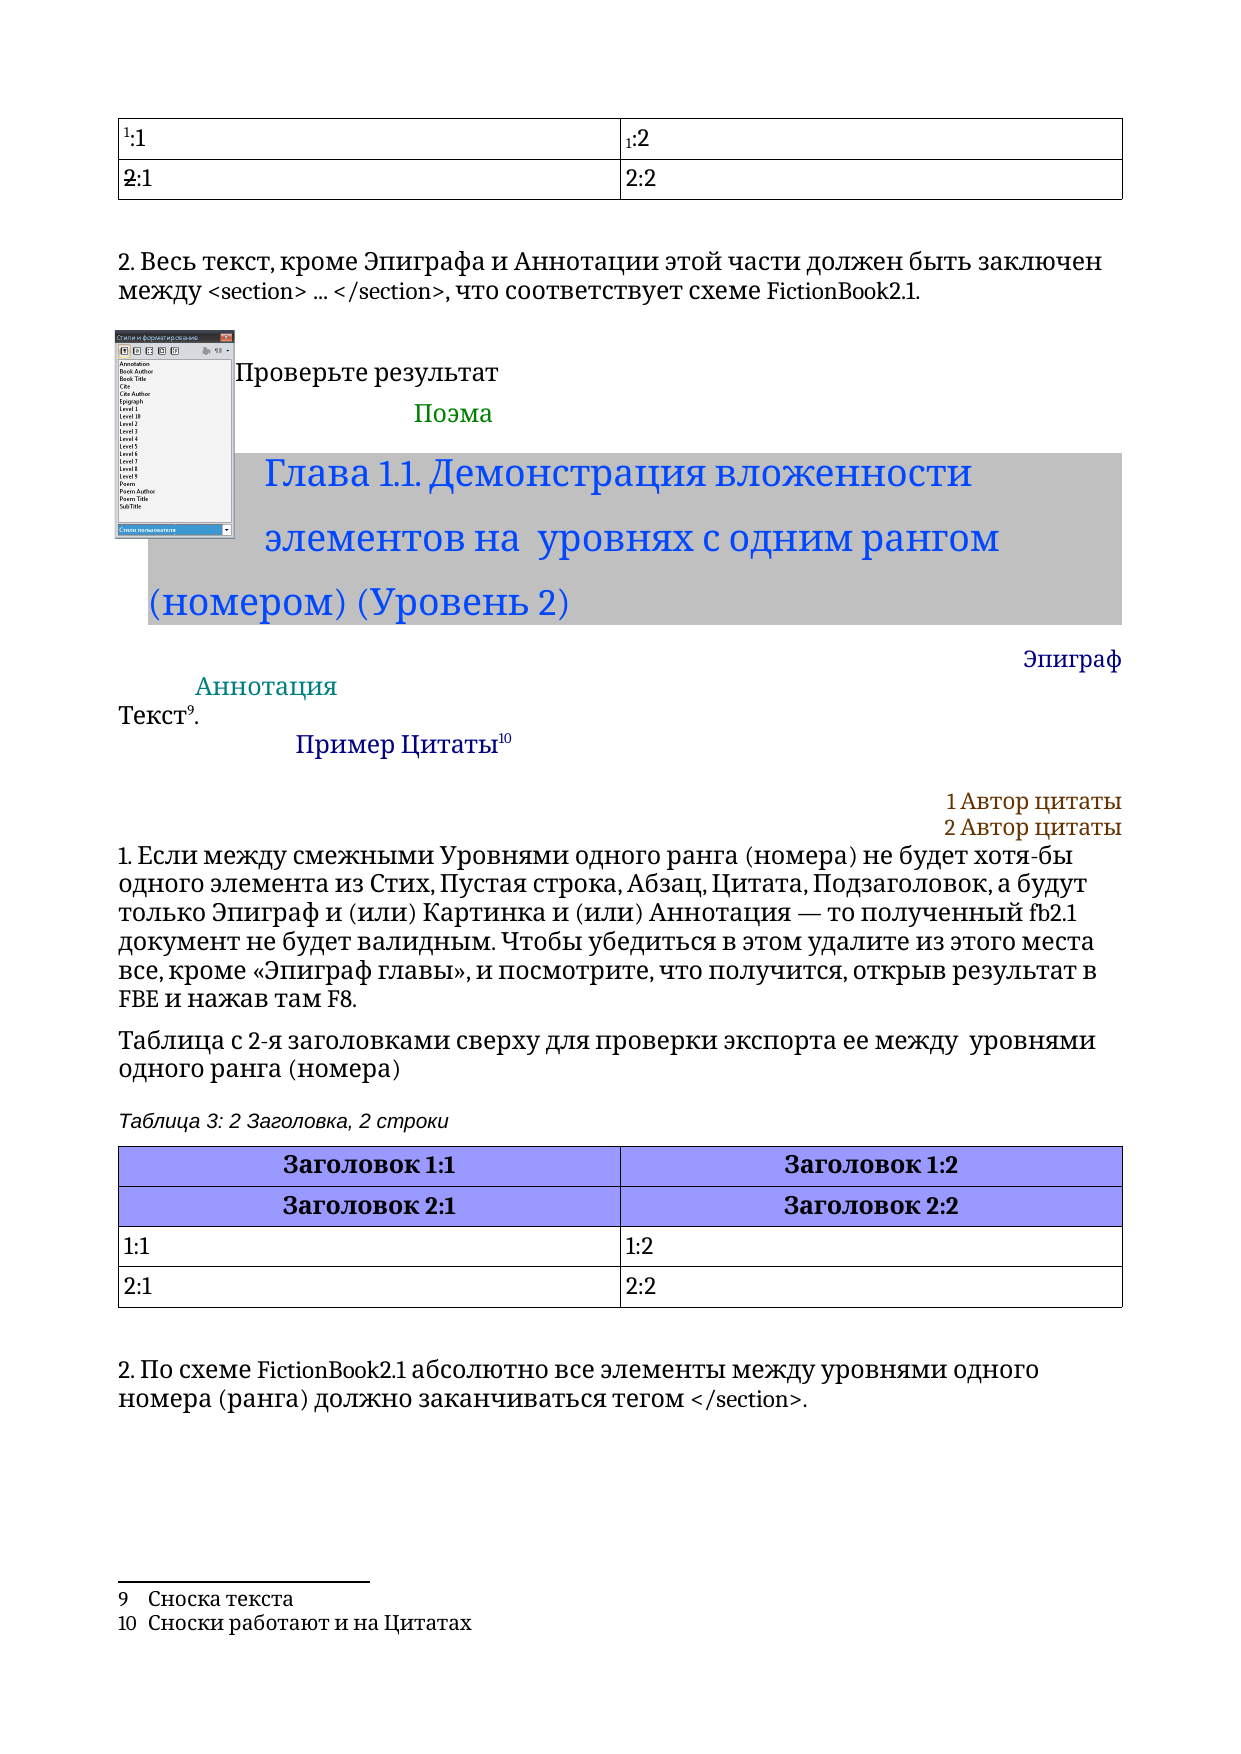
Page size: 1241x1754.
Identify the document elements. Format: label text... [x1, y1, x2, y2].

table_header 1:1 [119, 119, 620, 158]
table_header Заголовок 1:2 [621, 1147, 1122, 1186]
table_cell 2:2 [621, 1267, 1122, 1307]
text Пример Цитаты [295, 731, 945, 759]
text Проверьте результат [235, 359, 1122, 388]
text Глава 1.1. Демонстрация вложенности элементов на уровнях с одним рангом (номером) (Уровень 2) [148, 453, 1122, 625]
table_cell 1:2 [621, 1227, 1122, 1266]
text 2. Весь текст, кроме Эпиграфа и Аннотации этой части должен быть заключен между <section> ... </section>, что соответствует схеме FictionBook2.1. [118, 248, 1122, 305]
picture [114, 330, 235, 539]
text Таблица с 2-я заголовками сверху для проверки экспорта ее между уровнями одного ранга (номера) [118, 1027, 1122, 1084]
table_cell Заголовок 2:2 [621, 1187, 1122, 1226]
text Сноска текста [118, 1588, 1122, 1612]
table_cell 2:1 [119, 160, 620, 199]
text Аннотация [118, 673, 1122, 702]
table_header Заголовок 1:1 [119, 1147, 620, 1186]
text Текст. [118, 702, 1122, 731]
table_header 1:2 [621, 119, 1122, 158]
text Поэма [413, 400, 1063, 429]
text Таблица 3: 2 Заголовка, 2 строки [118, 1109, 1122, 1133]
text 2. По схеме FictionBook2.1 абсолютно все элементы между уровнями одного номера (ранга) должно заканчиваться тегом </section>. [118, 1356, 1122, 1413]
table_cell 2:1 [119, 1267, 620, 1307]
text 2 Автор цитаты [325, 815, 1122, 842]
table_cell Заголовок 2:1 [119, 1187, 620, 1226]
table_cell 1:1 [119, 1227, 620, 1266]
text 1. Если между смежными Уровнями одного ранга (номера) не будет хотя-бы одного элемента из Стих, Пустая строка, Абзац, Цитата, Подзаголовок, а будут только Эпиграф и (или) Картинка и (или) Аннотация — то полученный fb2.1 документ не будет валидным. Чтобы убедиться в этом удалите из этого места все, кроме «Эпиграф главы», и посмотрите, что получится, открыв результат в FBE и нажав там F8. [118, 842, 1122, 1014]
text 1 Автор цитаты [325, 789, 1122, 815]
table_cell 2:2 [621, 160, 1122, 199]
text Эпиграф [709, 647, 1122, 673]
text Сноски работают и на Цитатах [118, 1612, 1122, 1636]
